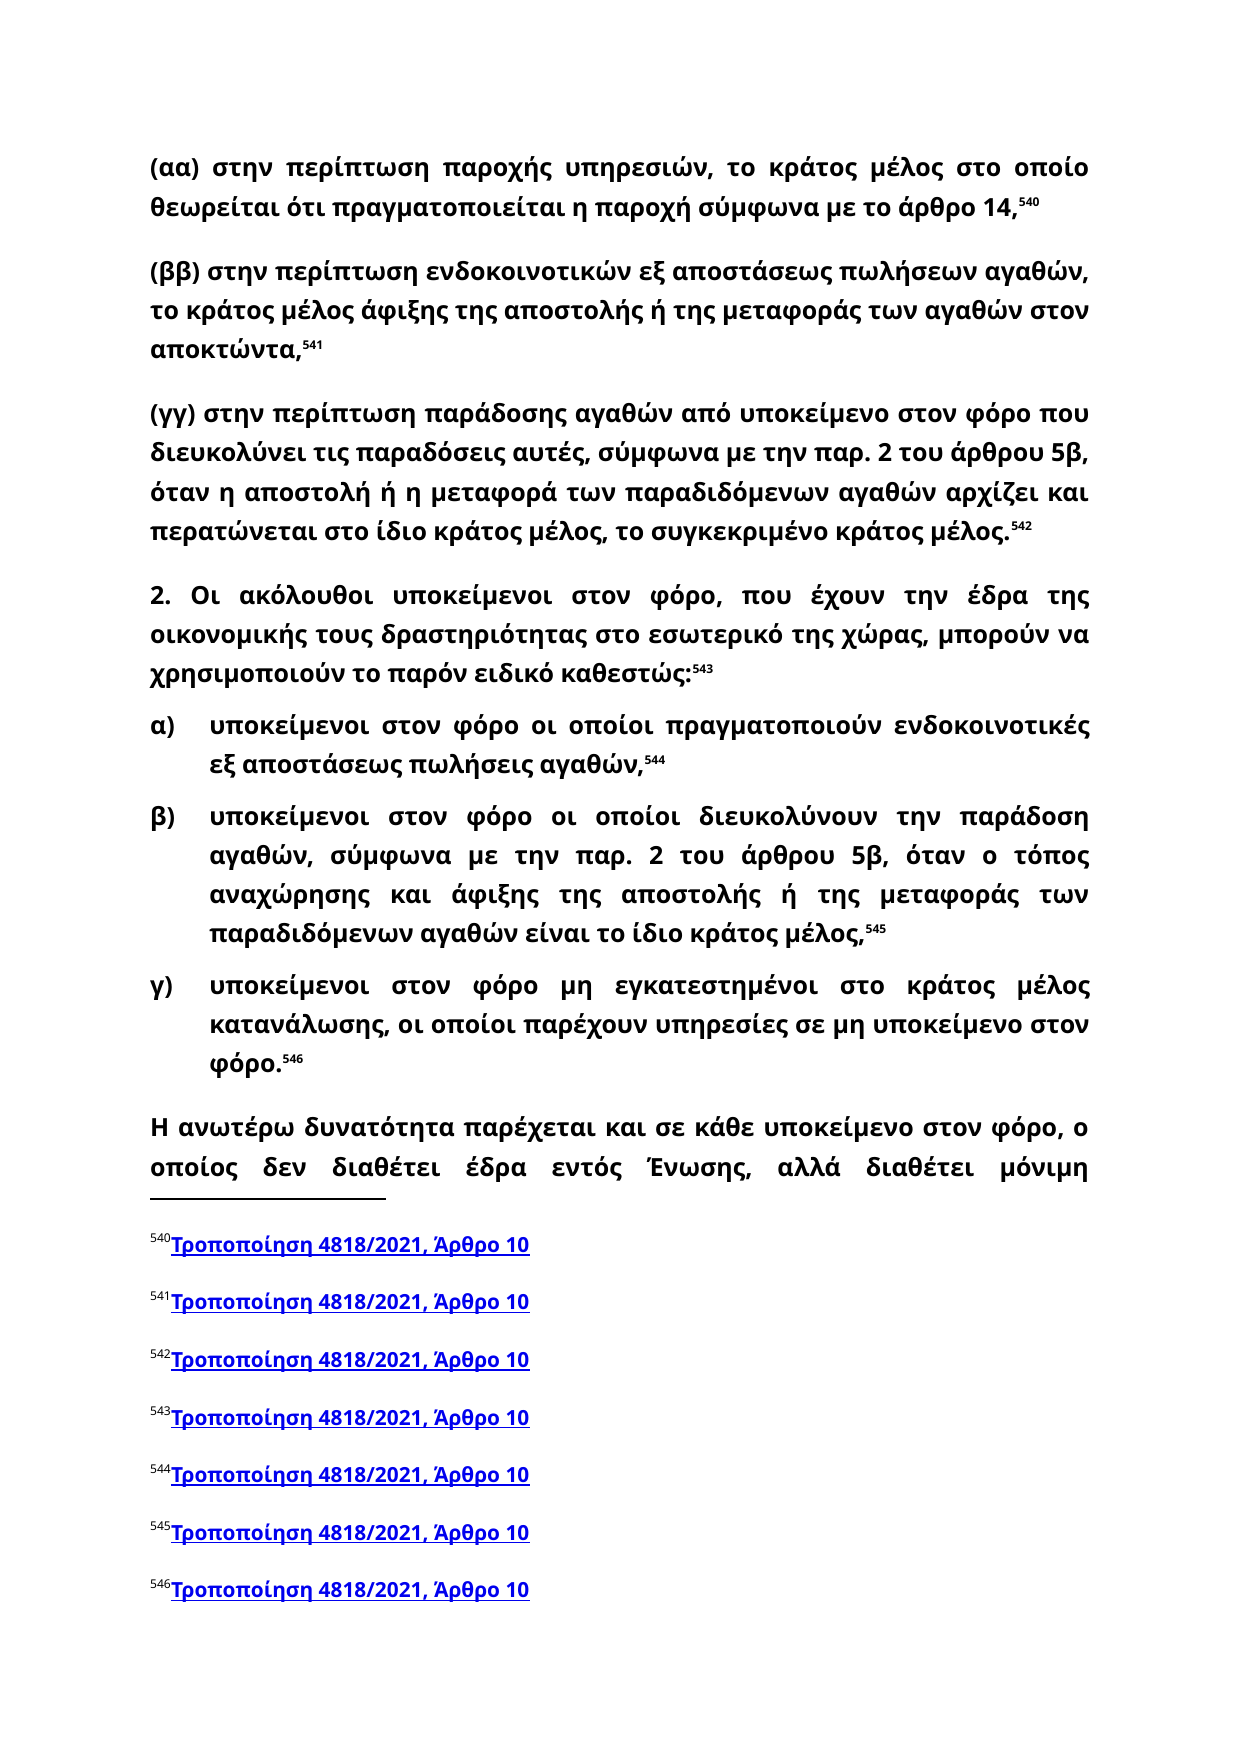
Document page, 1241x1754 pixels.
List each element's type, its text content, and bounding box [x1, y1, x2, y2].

text Τροποποίηση 4818/2021, Άρθρο 10 [150, 1403, 1090, 1431]
text (αα) στην περίπτωση παροχής υπηρεσιών, το κράτος μέλος στο οποίο θεωρείται ότι πραγματοποιείται η παροχή σύμφωνα με το άρθρο 14, [150, 150, 1090, 223]
list γ) υποκείμενοι στον φόρο μη εγκατεστημένοι στο κράτος μέλος κατανάλωσης, οι οποίοι παρέχουν υπηρεσίες σε μη υποκείμενο στον φόρο. [150, 967, 1090, 1080]
text (ββ) στην περίπτωση ενδοκοινοτικών εξ αποστάσεως πωλήσεων αγαθών, το κράτος μέλος άφιξης της αποστολής ή της μεταφοράς των αγαθών στον αποκτώντα, [150, 253, 1090, 366]
text (γγ) στην περίπτωση παράδοσης αγαθών από υποκείμενο στον φόρο που διευκολύνει τις παραδόσεις αυτές, σύμφωνα με την παρ. 2 του άρθρου 5β, όταν η αποστολή ή η μεταφορά των παραδιδόμενων αγαθών αρχίζει και περατώνεται στο ίδιο κράτος μέλος, το συγκεκριμένο κράτος μέλος. [150, 396, 1090, 547]
list α) υποκείμενοι στον φόρο οι οποίοι πραγματοποιούν ενδοκοινοτικές εξ αποστάσεως πωλήσεις αγαθών, [150, 707, 1090, 781]
text Τροποποίηση 4818/2021, Άρθρο 10 [150, 1576, 1090, 1604]
text Τροποποίηση 4818/2021, Άρθρο 10 [150, 1518, 1090, 1546]
text Η ανωτέρω δυνατότητα παρέχεται και σε κάθε υποκείμενο στον φόρο, ο οποίος δεν διαθέτει έδρα εντός Ένωσης, αλλά διαθέτει μόνιμη [150, 1110, 1090, 1183]
text Τροποποίηση 4818/2021, Άρθρο 10 [150, 1230, 1090, 1258]
list β) υποκείμενοι στον φόρο οι οποίοι διευκολύνουν την παράδοση αγαθών, σύμφωνα με την παρ. 2 του άρθρου 5β, όταν ο τόπος αναχώρησης και άφιξης της αποστολής ή της μεταφοράς των παραδιδόμενων αγαθών είναι το ίδιο κράτος μέλος, [150, 798, 1090, 950]
text Τροποποίηση 4818/2021, Άρθρο 10 [150, 1345, 1090, 1373]
text 2. Οι ακόλουθοι υποκείμενοι στον φόρο, που έχουν την έδρα της οικονομικής τους δραστηριότητας στο εσωτερικό της χώρας, μπορούν να χρησιμοποιούν το παρόν ειδικό καθεστώς: [150, 577, 1090, 690]
text Τροποποίηση 4818/2021, Άρθρο 10 [150, 1460, 1090, 1489]
text Τροποποίηση 4818/2021, Άρθρο 10 [150, 1287, 1090, 1316]
